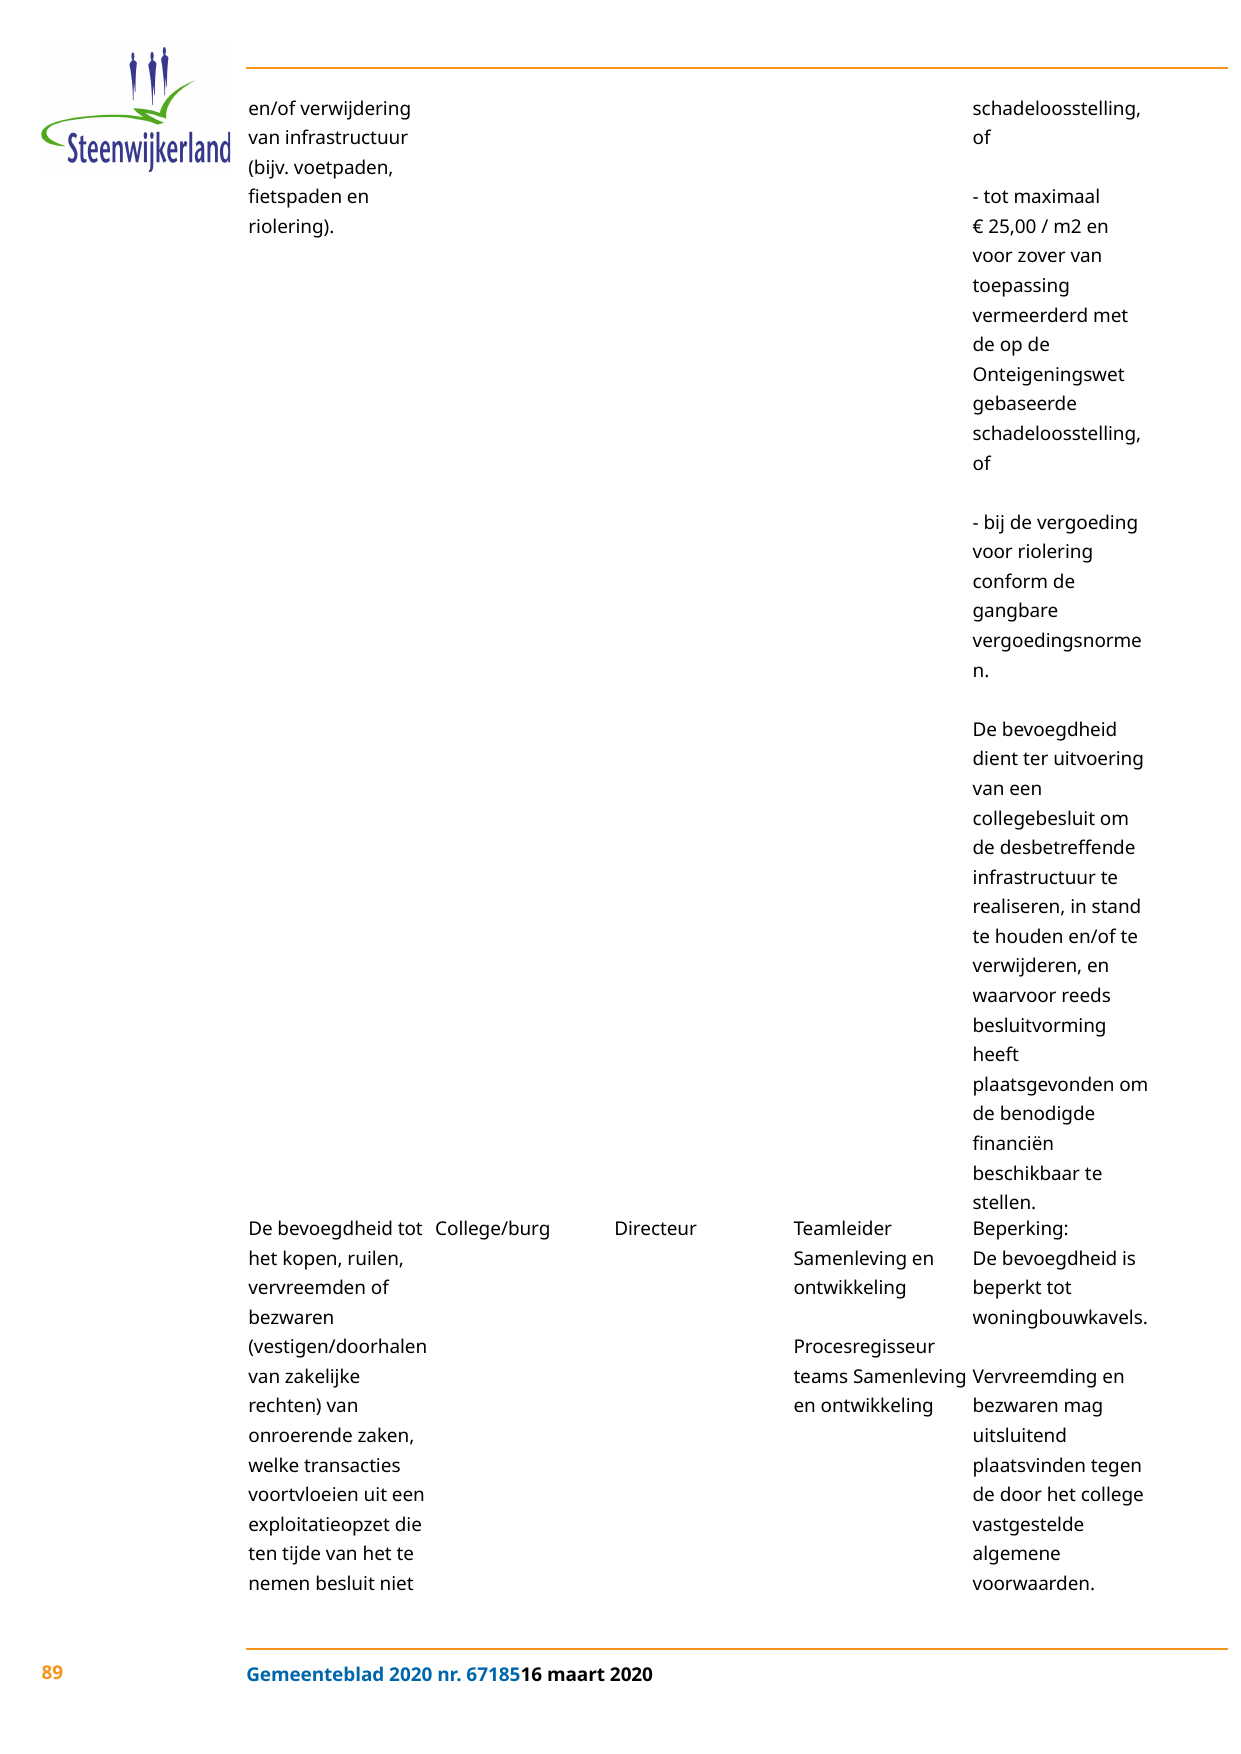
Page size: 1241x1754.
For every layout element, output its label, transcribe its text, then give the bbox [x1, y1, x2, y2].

table_cell [793, 95, 972, 1215]
table_cell Directeur [614, 1215, 793, 1596]
table_cell Teamleider Samenleving en ontwikkeling Procesregisseur teams Samenleving en ontwikkeling [793, 1215, 972, 1596]
table_cell en/of verwijdering van infrastructuur (bijv. voetpaden, fietspaden en riolering). [248, 95, 435, 1215]
table_cell College/burg [435, 1215, 614, 1596]
table_cell [435, 95, 614, 1215]
table_cell schadeloosstelling, of - tot maximaal € 25,00 / m2 en voor zover van toepassing vermeerderd met de op de Onteigeningswet gebaseerde schadeloosstelling, of - bij de vergoeding voor riolering conform de gangbare vergoedingsnormen. De bevoegdheid dient ter uitvoering van een collegebesluit om de desbetreffende infrastructuur te realiseren, in stand te houden en/of te verwijderen, en waarvoor reeds besluitvorming heeft plaatsgevonden om de benodigde financiën beschikbaar te stellen. [973, 95, 1152, 1215]
table_cell [614, 95, 793, 1215]
table_cell De bevoegdheid tot het kopen, ruilen, vervreemden of bezwaren (vestigen/doorhalen van zakelijke rechten) van onroerende zaken, welke transacties voortvloeien uit een exploitatieopzet die ten tijde van het te nemen besluit niet [248, 1215, 435, 1596]
table_cell Beperking: De bevoegdheid is beperkt tot woningbouwkavels. Vervreemding en bezwaren mag uitsluitend plaatsvinden tegen de door het college vastgestelde algemene voorwaarden. [973, 1215, 1152, 1596]
picture [41, 47, 231, 172]
